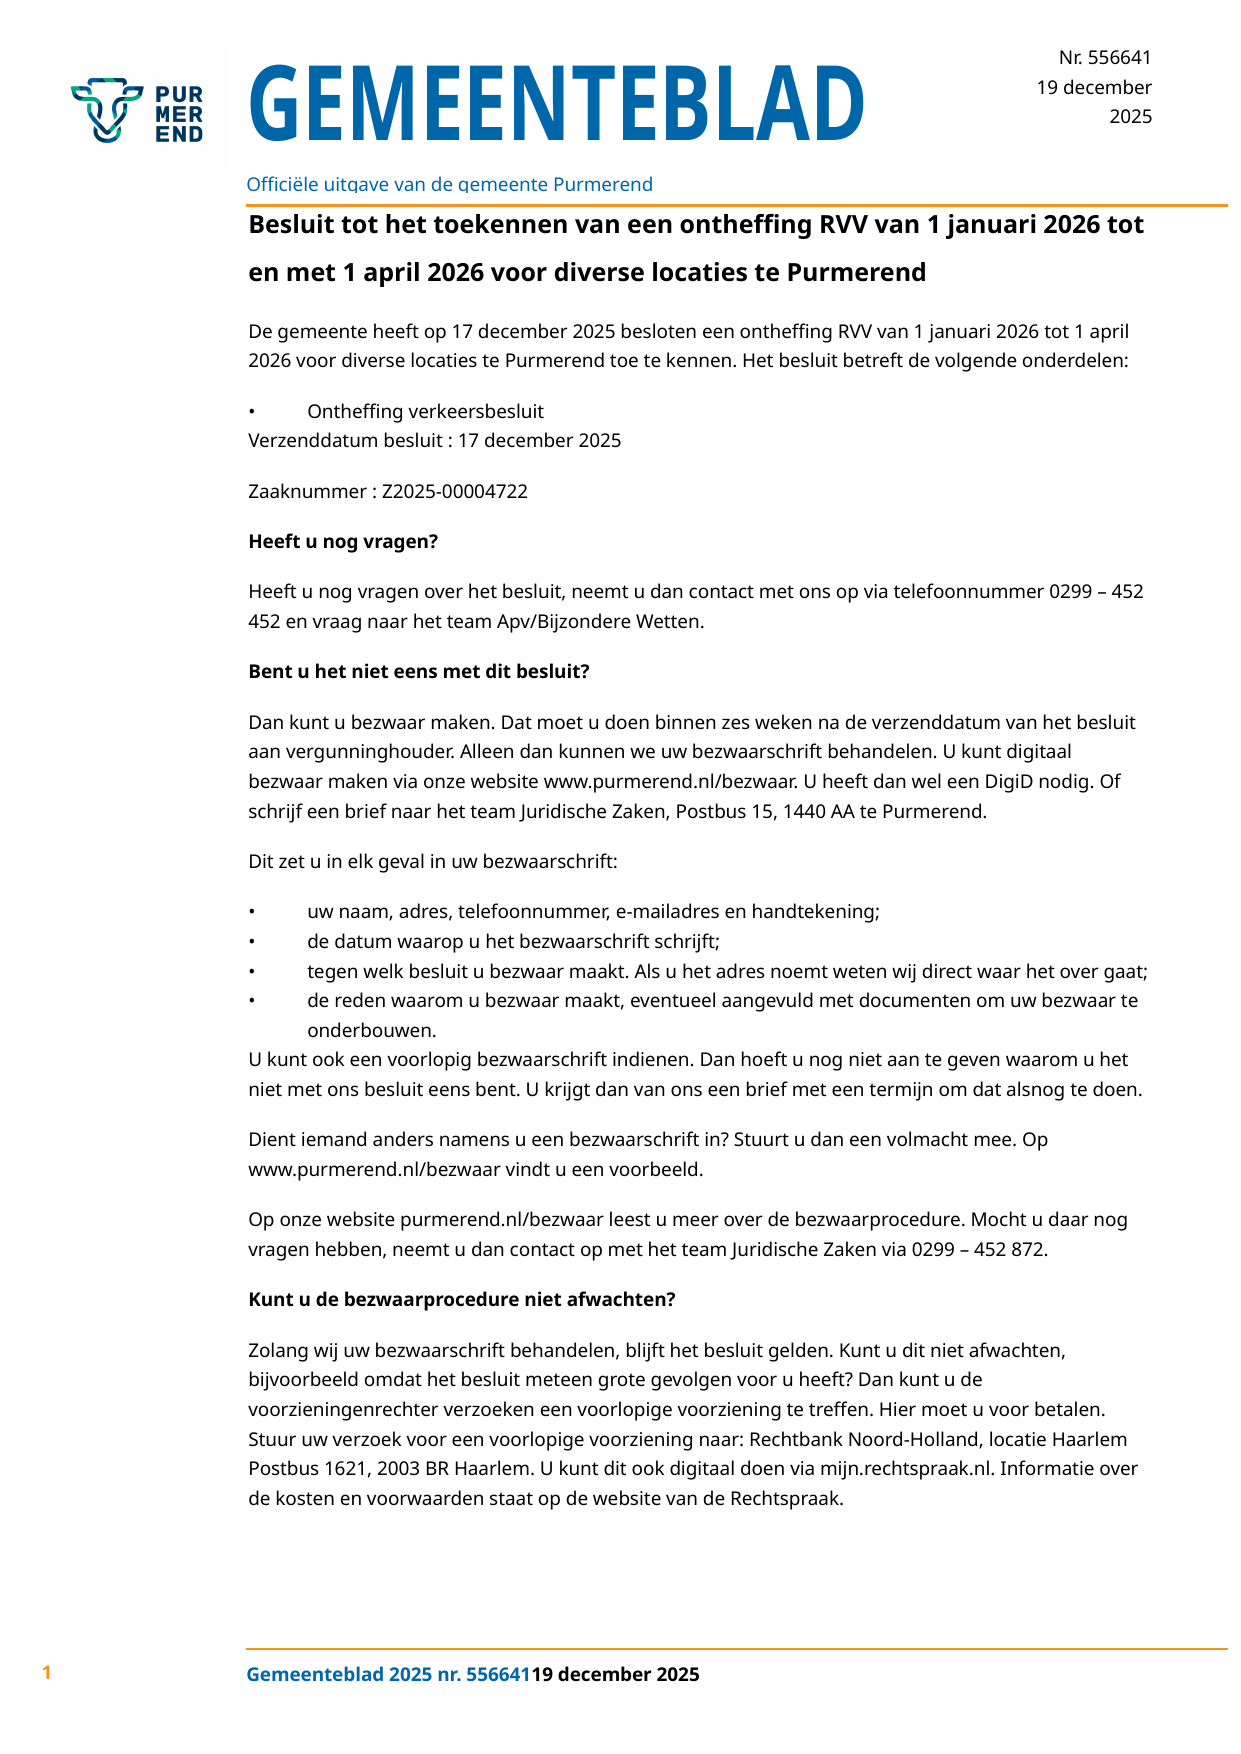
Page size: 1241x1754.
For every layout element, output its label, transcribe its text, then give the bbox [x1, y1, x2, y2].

text Dient iemand anders namens u een bezwaarschrift in? Stuurt u dan een volmacht mee. Op www.purmerend.nl/bezwaar vindt u een voorbeeld. [248, 1127, 1152, 1182]
text Bent u het niet eens met dit besluit? [248, 659, 1152, 684]
list Ontheffing verkeersbesluit [248, 398, 1152, 424]
list uw naam, adres, telefoonnummer, e-mailadres en handtekening; [248, 899, 1152, 924]
list tegen welk besluit u bezwaar maakt. Als u het adres noemt weten wij direct waar het over gaat; [248, 958, 1152, 984]
list de reden waarom u bezwaar maakt, eventueel aangevuld met documenten om uw bezwaar te onderbouwen. [248, 987, 1152, 1043]
picture [41, 47, 231, 172]
text De gemeente heeft op 17 december 2025 besloten een ontheffing RVV van 1 januari 2026 tot 1 april 2026 voor diverse locaties te Purmerend toe te kennen. Het besluit betreft de volgende onderdelen: [248, 318, 1152, 373]
text Besluit tot het toekennen van een ontheffing RVV van 1 januari 2026 tot en met 1 april 2026 voor diverse locaties te Purmerend [248, 207, 1152, 288]
text Dit zet u in elk geval in uw bezwaarschrift: [248, 848, 1152, 874]
text Zolang wij uw bezwaarschrift behandelen, blijft het besluit gelden. Kunt u dit niet afwachten, bijvoorbeeld omdat het besluit meteen grote gevolgen voor u heeft? Dan kunt u de voorzieningenrechter verzoeken een voorlopige voorziening te treffen. Hier moet u voor betalen. Stuur uw verzoek voor een voorlopige voorziening naar: Rechtbank Noord-Holland, locatie Haarlem Postbus 1621, 2003 BR Haarlem. U kunt dit ook digitaal doen via mijn.rechtspraak.nl. Informatie over de kosten en voorwaarden staat op de website van de Rechtspraak. [248, 1337, 1152, 1511]
text Heeft u nog vragen? [248, 528, 1152, 554]
text Verzenddatum besluit : 17 december 2025 [248, 427, 1152, 453]
text Kunt u de bezwaarprocedure niet afwachten? [248, 1287, 1152, 1312]
text Op onze website purmerend.nl/bezwaar leest u meer over de bezwaarprocedure. Mocht u daar nog vragen hebben, neemt u dan contact op met het team Juridische Zaken via 0299 – 452 872. [248, 1207, 1152, 1262]
text Zaaknummer : Z2025-00004722 [248, 478, 1152, 504]
text Heeft u nog vragen over het besluit, neemt u dan contact met ons op via telefoonnummer 0299 – 452 452 en vraag naar het team Apv/Bijzondere Wetten. [248, 579, 1152, 634]
list de datum waarop u het bezwaarschrift schrijft; [248, 928, 1152, 954]
text Dan kunt u bezwaar maken. Dat moet u doen binnen zes weken na de verzenddatum van het besluit aan vergunninghouder. Alleen dan kunnen we uw bezwaarschrift behandelen. U kunt digitaal bezwaar maken via onze website www.purmerend.nl/bezwaar. U heeft dan wel een DigiD nodig. Of schrijf een brief naar het team Juridische Zaken, Postbus 15, 1440 AA te Purmerend. [248, 709, 1152, 824]
text U kunt ook een voorlopig bezwaarschrift indienen. Dan hoeft u nog niet aan te geven waarom u het niet met ons besluit eens bent. U krijgt dan van ons een brief met een termijn om dat alsnog te doen. [248, 1047, 1152, 1102]
